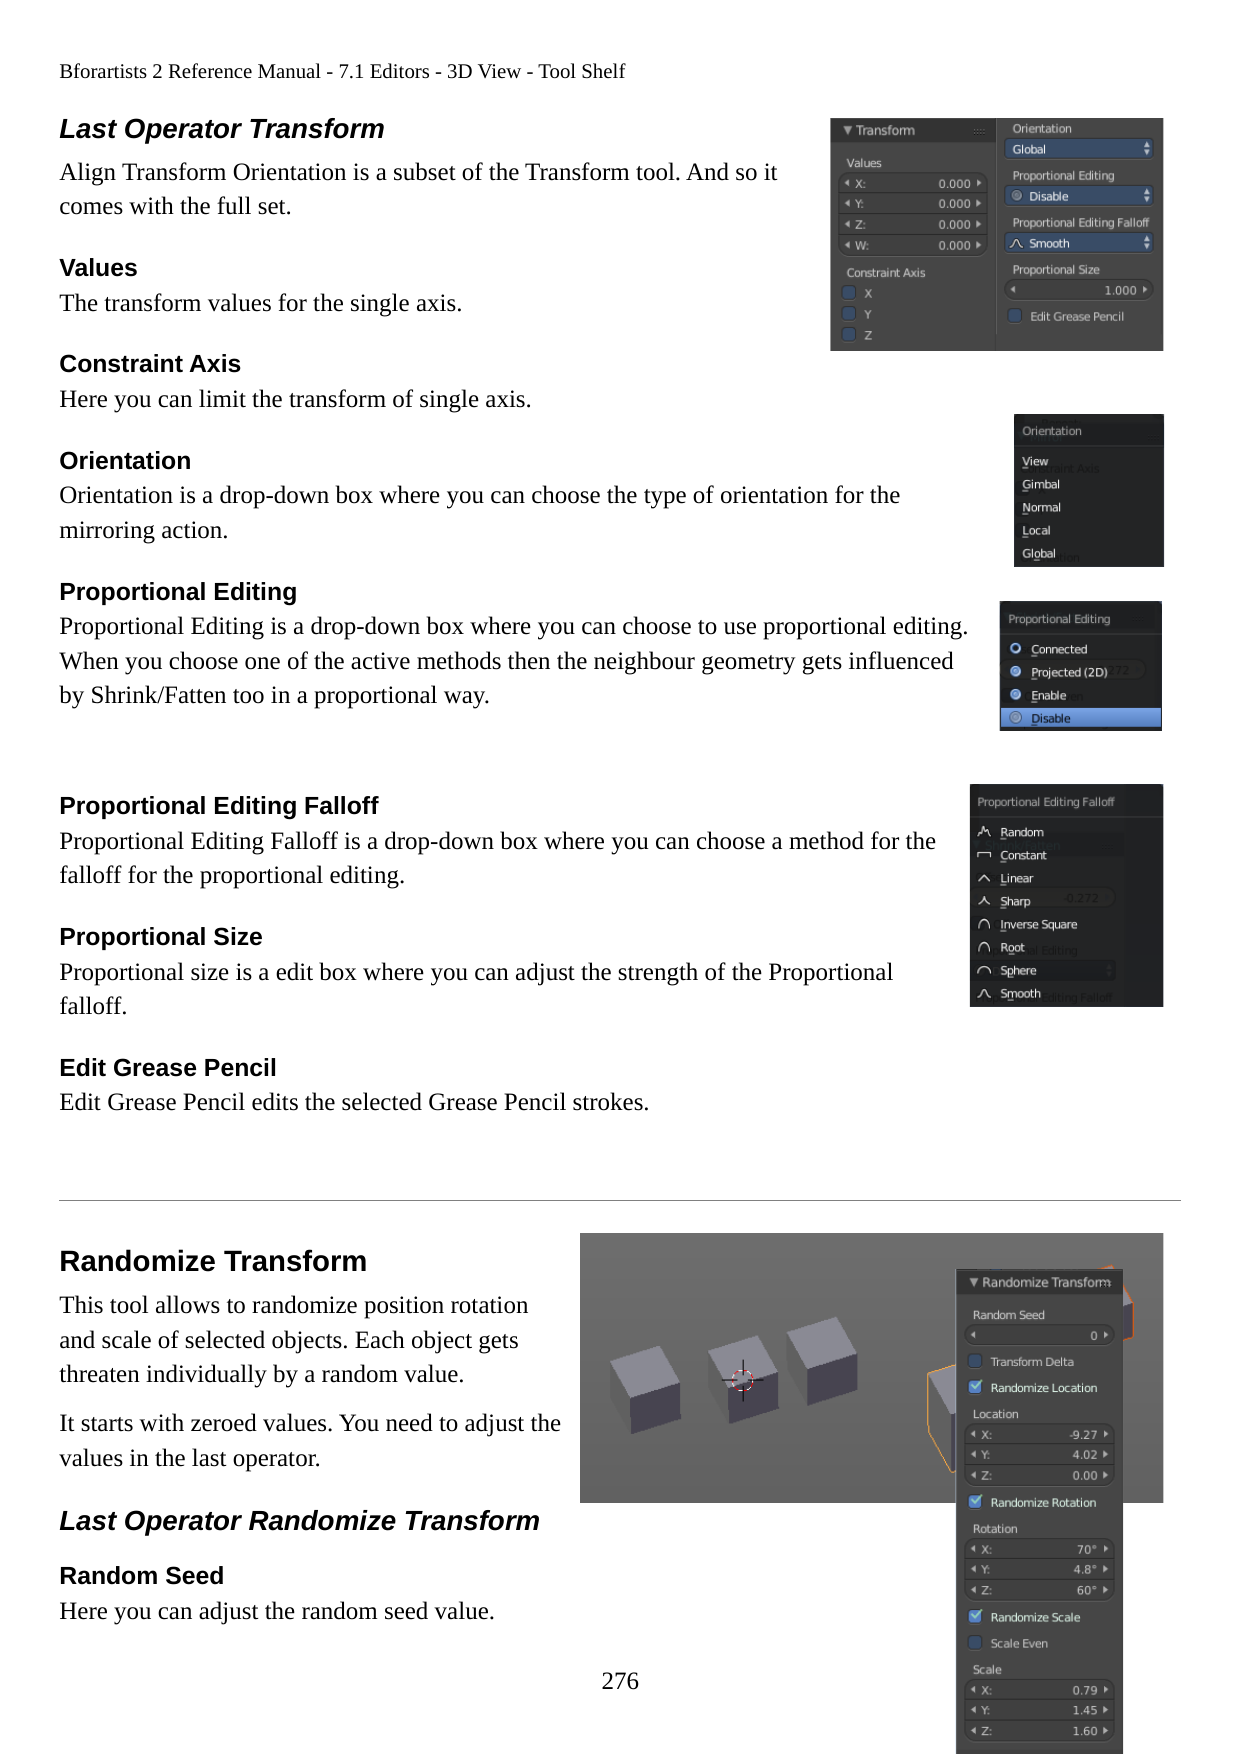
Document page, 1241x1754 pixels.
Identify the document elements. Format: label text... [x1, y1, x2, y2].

subtitle Values [59, 253, 830, 282]
picture [1014, 414, 1165, 567]
subtitle [1164, 922, 1181, 950]
subtitle Random Seed [59, 1561, 955, 1590]
subtitle Proportional Size [59, 922, 969, 950]
text Align Transform Orientation is a subset of the Transform tool. And so it comes with the full set. [59, 157, 830, 220]
subtitle [1164, 253, 1181, 282]
subtitle Orientation [59, 446, 1014, 474]
subtitle Edit Grease Pencil [59, 1053, 1181, 1081]
text It starts with zeroed values. You need to adjust the values in the last operator. [59, 1408, 580, 1472]
text The transform values for the single axis. [59, 288, 830, 317]
picture [580, 1233, 1164, 1754]
subtitle [1164, 1244, 1181, 1278]
subtitle [1124, 1504, 1181, 1536]
text Proportional Editing is a drop-down box where you can choose to use proportional editing. When you choose one of the active methods then the neighbour geometry gets influenced by Shrink/Fatten too in a proportional way. [59, 611, 999, 709]
subtitle Last Operator Randomize Transform [59, 1504, 955, 1536]
text Here you can limit the transform of single axis. [59, 384, 1181, 413]
picture [830, 118, 1164, 351]
text Edit Grease Pencil edits the selected Grease Pencil strokes. [59, 1087, 1181, 1116]
subtitle Randomize Transform [59, 1244, 580, 1278]
picture [969, 784, 1164, 1007]
subtitle Constraint Axis [59, 349, 1181, 378]
text Here you can adjust the random seed value. [59, 1596, 955, 1625]
text Orientation is a drop-down box where you can choose the type of orientation for the mirroring action. [59, 481, 1014, 544]
picture [999, 601, 1162, 731]
text Proportional Editing Falloff is a drop-down box where you can choose a method for the falloff for the proportional editing. [59, 826, 969, 889]
text This tool allows to randomize position rotation and scale of selected objects. Each object gets threaten individually by a random value. [59, 1291, 580, 1388]
subtitle Proportional Editing Falloff [59, 791, 969, 819]
subtitle Last Operator Transform [59, 113, 1181, 144]
text Proportional size is a edit box where you can adjust the strength of the Proportional falloff. [59, 957, 1181, 1020]
text [1124, 1596, 1181, 1625]
subtitle Proportional Editing [59, 577, 1181, 605]
subtitle [1124, 1561, 1181, 1590]
subtitle [1165, 446, 1181, 474]
